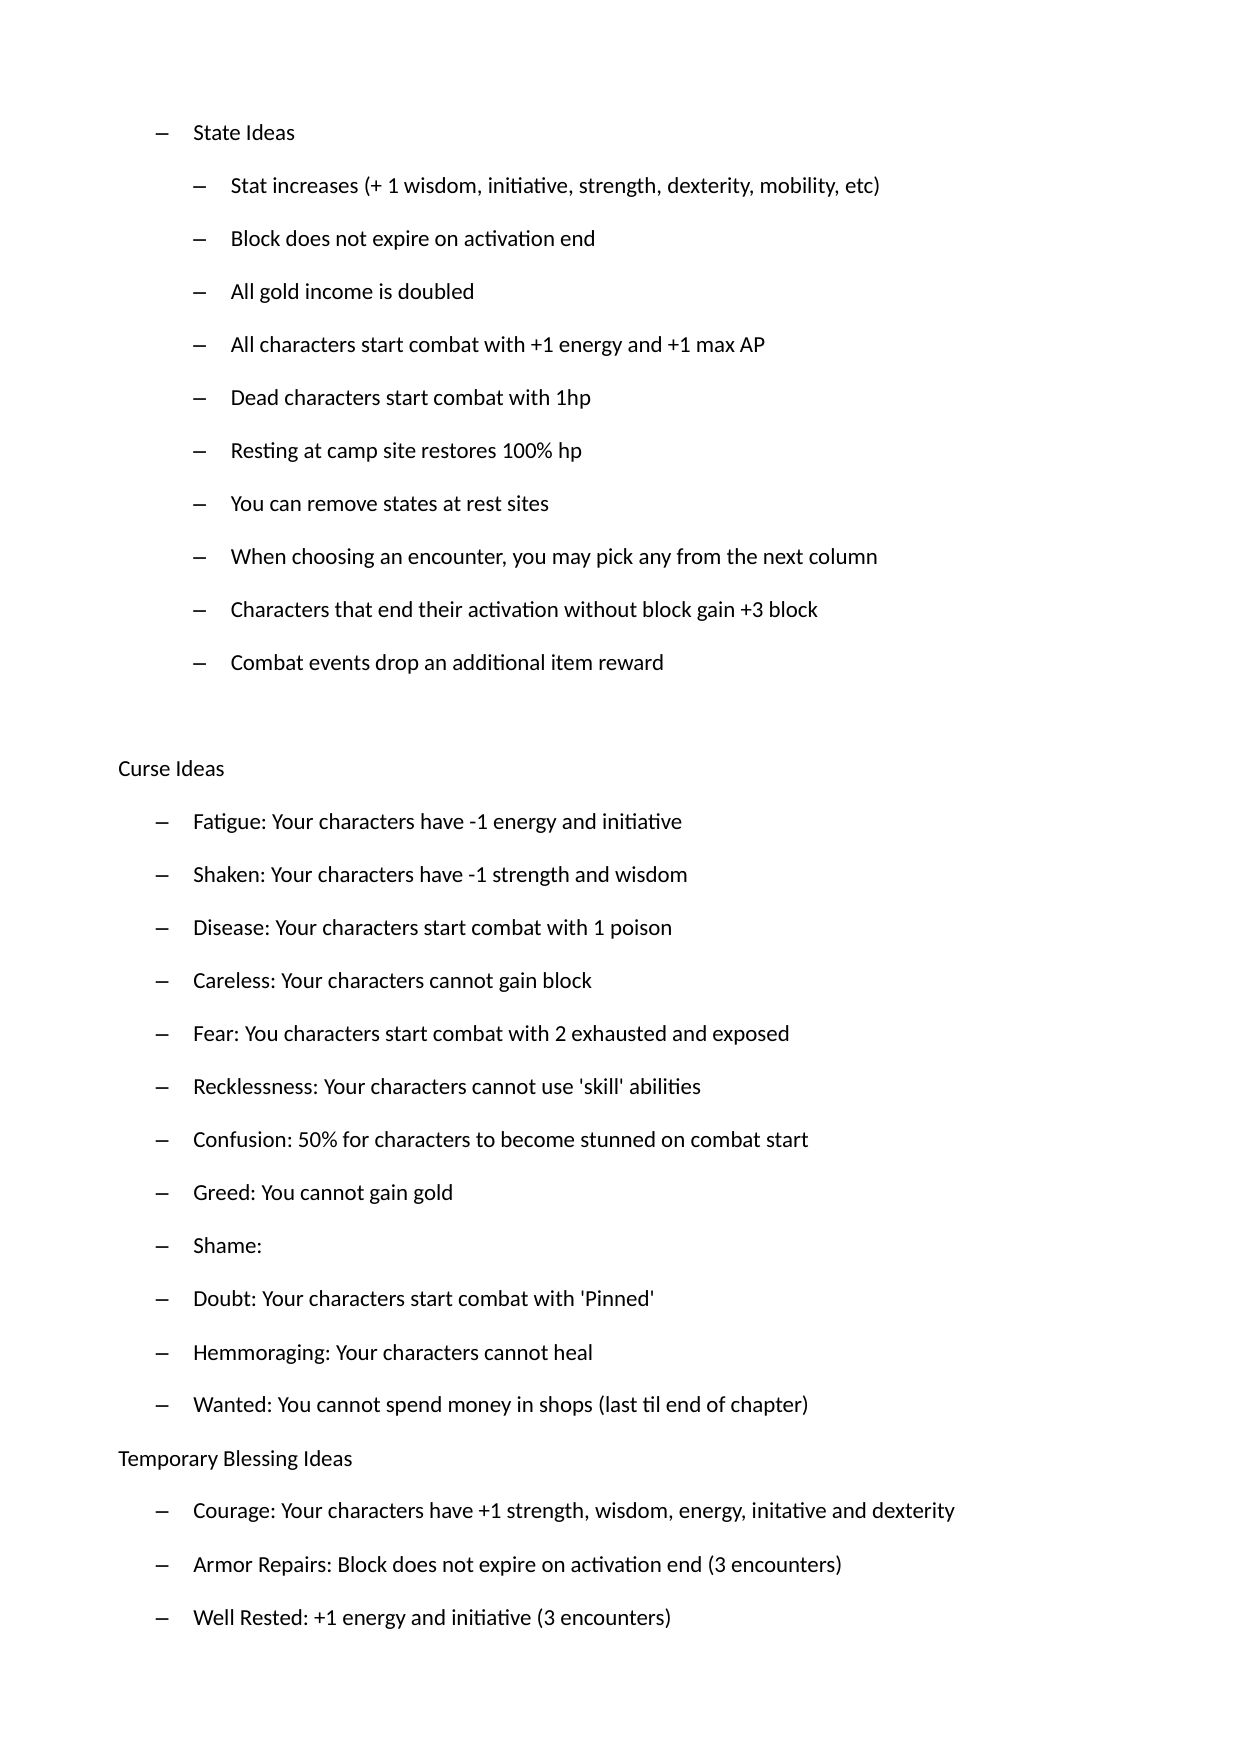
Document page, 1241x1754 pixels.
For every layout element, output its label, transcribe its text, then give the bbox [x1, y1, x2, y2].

list Block does not expire on activation end [193, 224, 1122, 252]
text Temporary Blessing Ideas [118, 1444, 1122, 1472]
list When choosing an encounter, you may pick any from the next column [193, 542, 1122, 570]
list All characters start combat with +1 energy and +1 max AP [193, 330, 1122, 358]
list Fear: You characters start combat with 2 exhausted and exposed [156, 1019, 1122, 1047]
text Curse Ideas [118, 754, 1122, 782]
list Wanted: You cannot spend money in shops (last til end of chapter) [156, 1391, 1122, 1419]
list Dead characters start combat with 1hp [193, 383, 1122, 411]
list Shaken: Your characters have -1 strength and wisdom [156, 860, 1122, 888]
list Recklessness: Your characters cannot use 'skill' abilities [156, 1072, 1122, 1101]
list All gold income is doubled [193, 277, 1122, 305]
list Confusion: 50% for characters to become stunned on combat start [156, 1126, 1122, 1153]
list Doubt: Your characters start combat with 'Pinned' [156, 1284, 1122, 1313]
list Fatigue: Your characters have -1 energy and initiative [156, 807, 1122, 835]
list Resting at camp site restores 100% hp [193, 436, 1122, 464]
list State Ideas [156, 118, 1122, 146]
list Stat increases (+ 1 wisdom, initiative, strength, dexterity, mobility, etc) [193, 171, 1122, 199]
list Greed: You cannot gain gold [156, 1178, 1122, 1207]
list Hemmoraging: Your characters cannot heal [156, 1338, 1122, 1366]
list Well Rested: +1 energy and initiative (3 encounters) [156, 1603, 1122, 1631]
list Characters that end their activation without block gain +3 block [193, 595, 1122, 623]
list You can remove states at rest sites [193, 489, 1122, 517]
list Courage: Your characters have +1 strength, wisdom, energy, initative and dexterity [156, 1497, 1122, 1525]
list Careless: Your characters cannot gain block [156, 966, 1122, 994]
list Combat events drop an additional item reward [193, 648, 1122, 676]
list Disease: Your characters start combat with 1 poison [156, 913, 1122, 941]
list Shame: [156, 1232, 1122, 1259]
list Armor Repairs: Block does not expire on activation end (3 encounters) [156, 1550, 1122, 1578]
